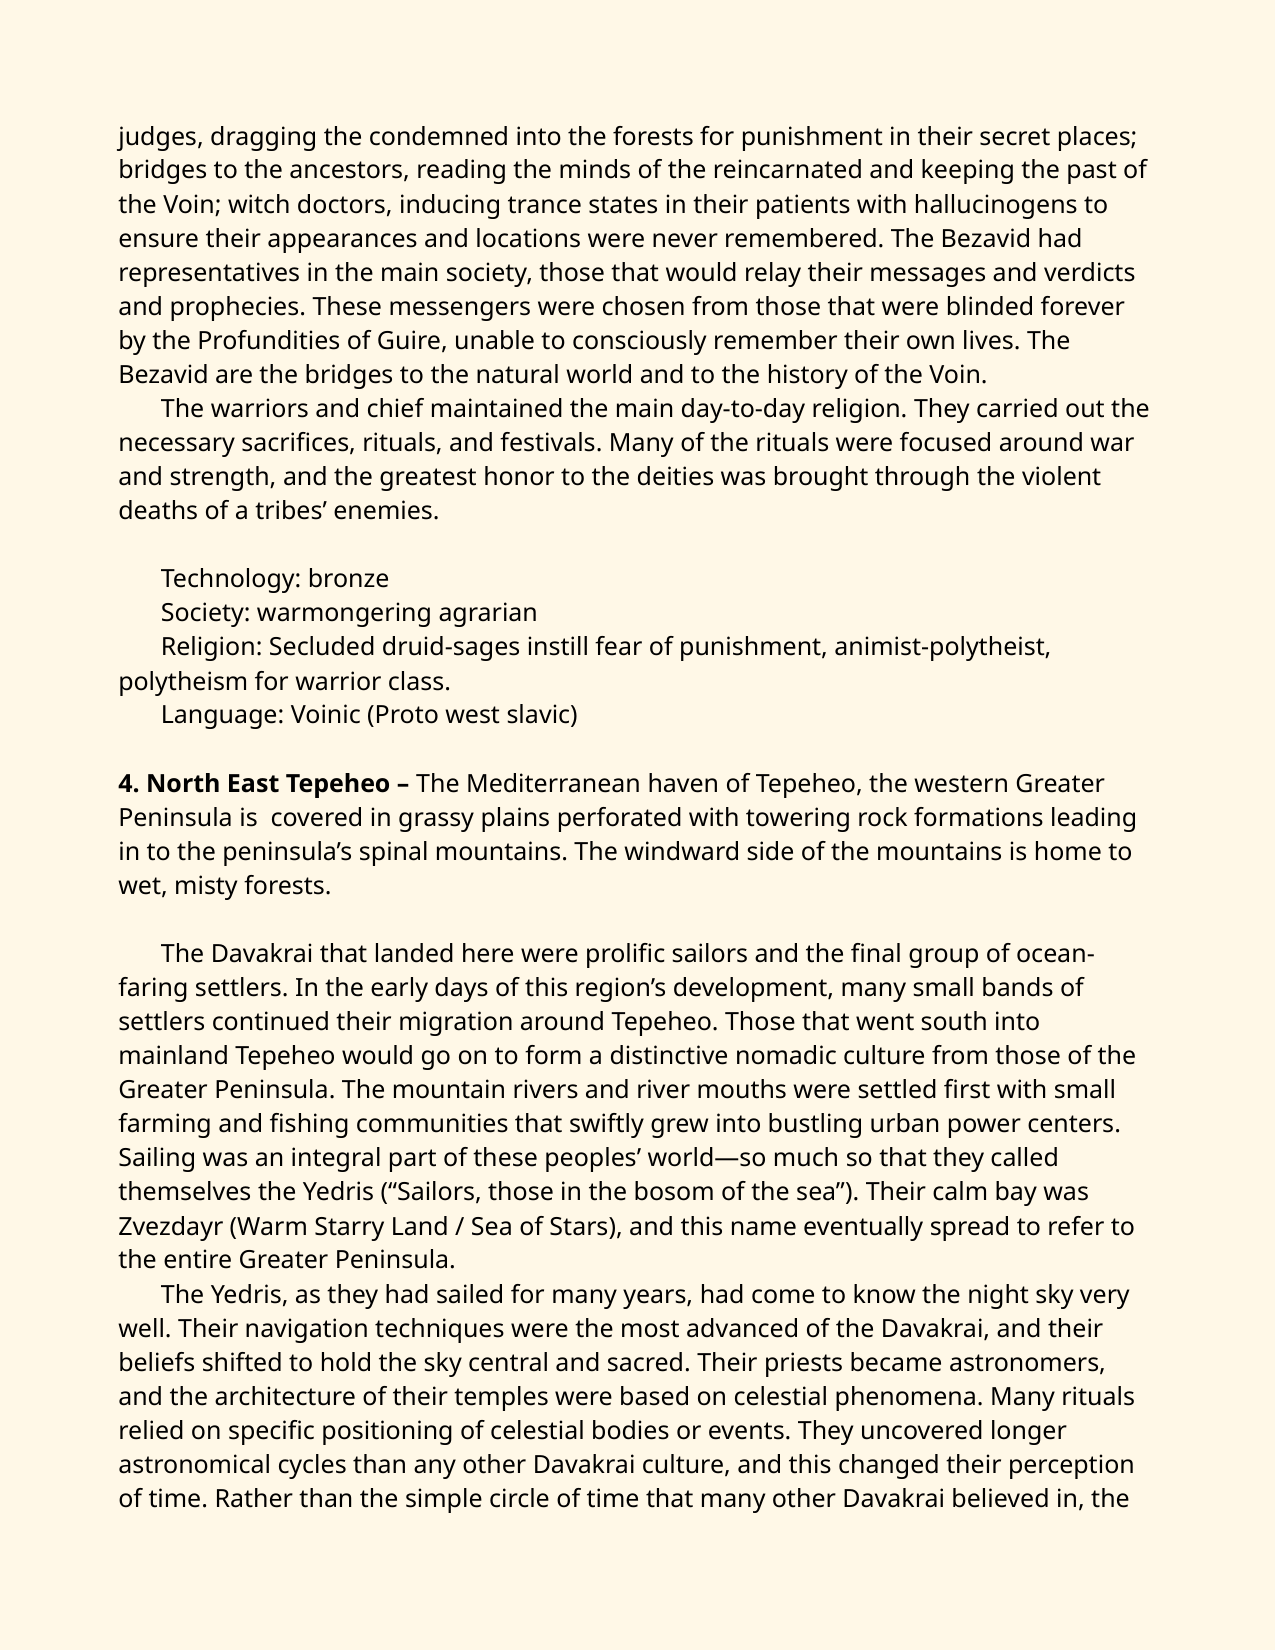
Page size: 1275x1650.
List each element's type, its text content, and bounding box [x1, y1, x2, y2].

text 4. North East Tepeheo – The Mediterranean haven of Tepeheo, the western Greater Peninsula is covered in grassy plains perforated with towering rock formations leading in to the peninsula’s spinal mountains. The windward side of the mountains is home to wet, misty forests. [118, 765, 1157, 902]
text The warriors and chief maintained the main day-to-day religion. They carried out the necessary sacrifices, rituals, and festivals. Many of the rituals were focused around war and strength, and the greatest honor to the deities was brought through the violent deaths of a tribes’ enemies. [118, 391, 1157, 527]
text Language: Voinic (Proto west slavic) [118, 697, 1157, 731]
text judges, dragging the condemned into the forests for punishment in their secret places; bridges to the ancestors, reading the minds of the reincarnated and keeping the past of the Voin; witch doctors, inducing trance states in their patients with hallucinogens to ensure their appearances and locations were never remembered. The Bezavid had representatives in the main society, those that would relay their messages and verdicts and prophecies. These messengers were chosen from those that were blinded forever by the Profundities of Guire, unable to consciously remember their own lives. The Bezavid are the bridges to the natural world and to the history of the Voin. [118, 118, 1157, 391]
text Religion: Secluded druid-sages instill fear of punishment, animist-polytheist, polytheism for warrior class. [118, 629, 1157, 697]
text The Davakrai that landed here were prolific sailors and the final group of ocean-faring settlers. In the early days of this region’s development, many small bands of settlers continued their migration around Tepeheo. Those that went south into mainland Tepeheo would go on to form a distinctive nomadic culture from those of the Greater Peninsula. The mountain rivers and river mouths were settled first with small farming and fishing communities that swiftly grew into bustling urban power centers. Sailing was an integral part of these peoples’ world—so much so that they called themselves the Yedris (“Sailors, those in the bosom of the sea”). Their calm bay was Zvezdayr (Warm Starry Land / Sea of Stars), and this name eventually spread to refer to the entire Greater Peninsula. [118, 936, 1157, 1276]
text Society: warmongering agrarian [118, 595, 1157, 629]
text Technology: bronze [118, 561, 1157, 595]
text The Yedris, as they had sailed for many years, had come to know the night sky very well. Their navigation techniques were the most advanced of the Davakrai, and their beliefs shifted to hold the sky central and sacred. Their priests became astronomers, and the architecture of their temples were based on celestial phenomena. Many rituals relied on specific positioning of celestial bodies or events. They uncovered longer astronomical cycles than any other Davakrai culture, and this changed their perception of time. Rather than the simple circle of time that many other Davakrai believed in, the [118, 1276, 1157, 1515]
